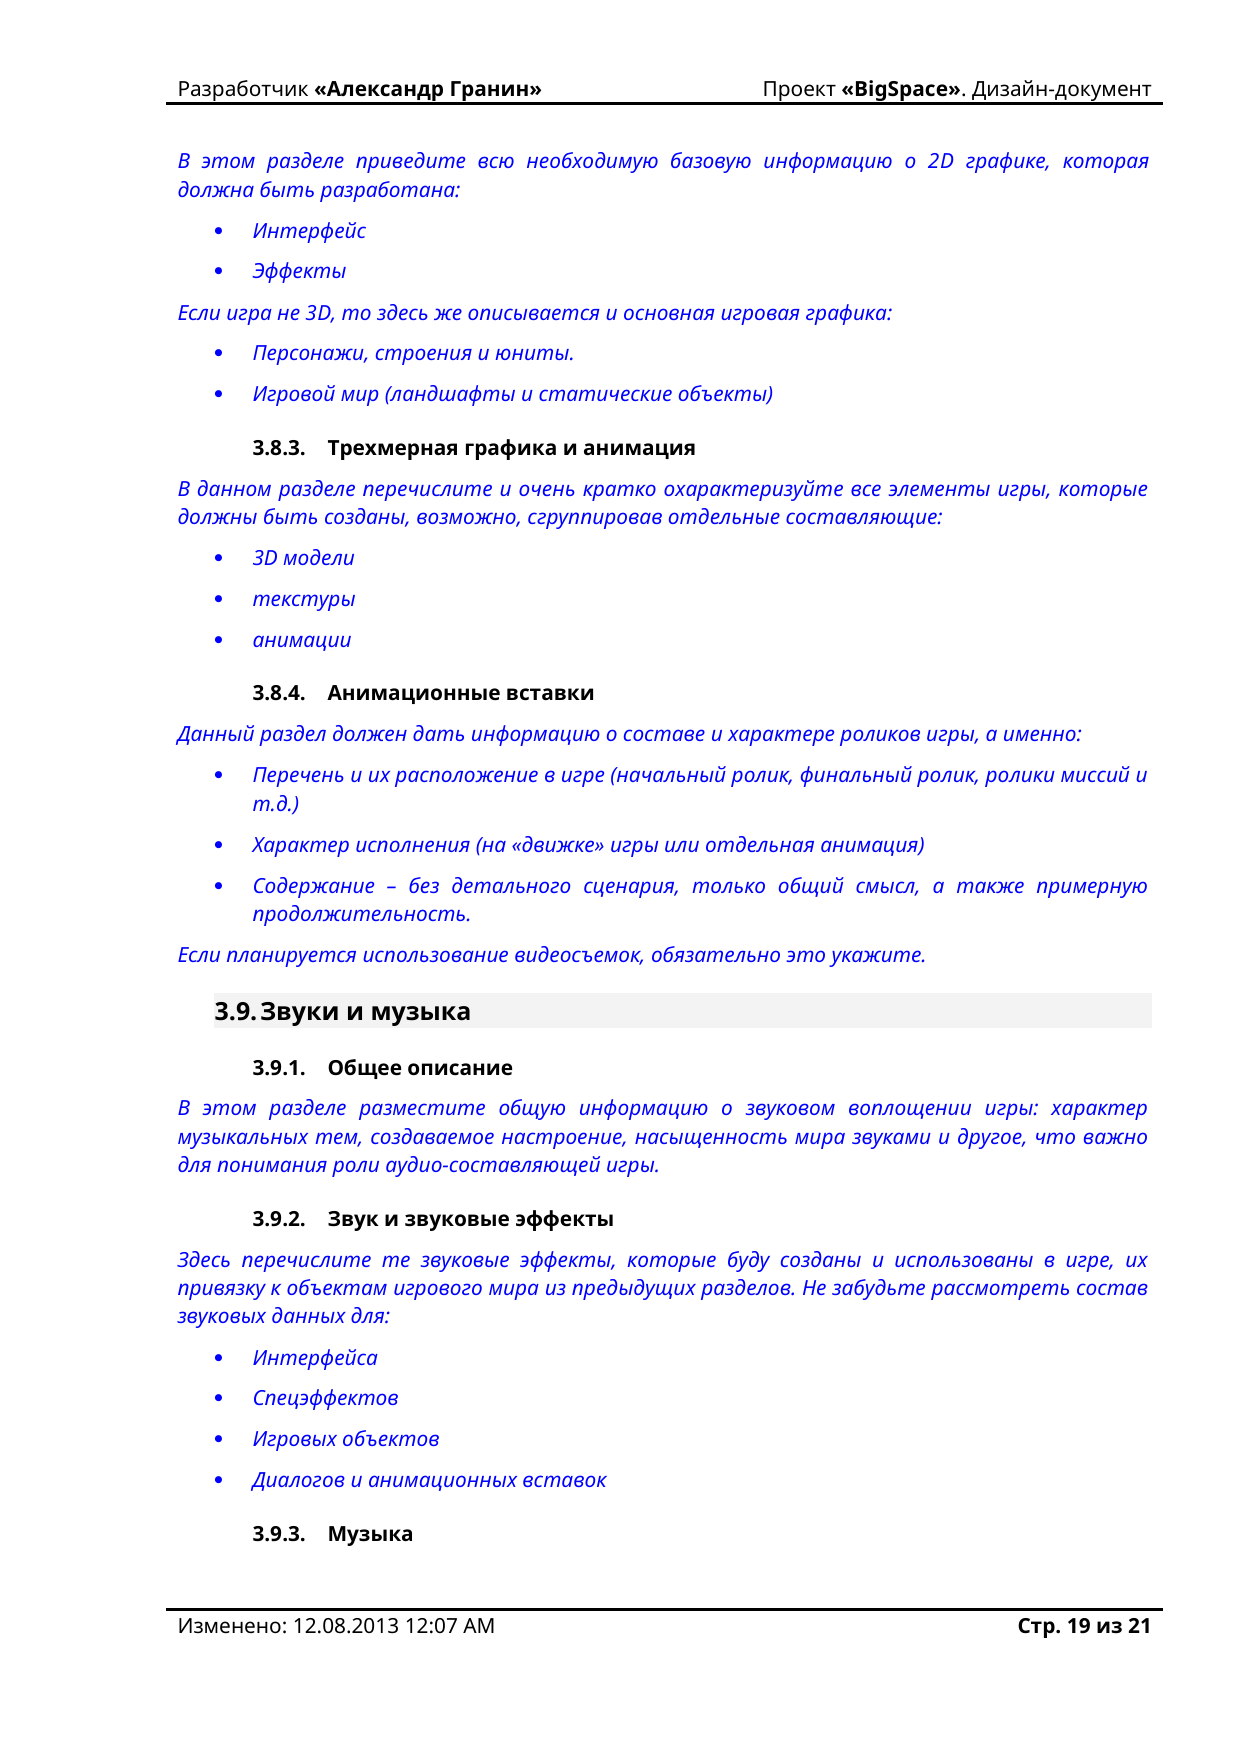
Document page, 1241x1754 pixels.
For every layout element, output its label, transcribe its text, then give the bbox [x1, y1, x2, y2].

list Игровой мир (ландшафты и статические объекты) [215, 379, 1152, 408]
list Интерфейс [215, 216, 1152, 244]
list 3D модели [215, 543, 1152, 572]
list Перечень и их расположение в игре (начальный ролик, финальный ролик, ролики миссий и т.д.) [215, 760, 1152, 817]
subtitle Анимационные вставки [252, 678, 1152, 707]
list Персонажи, строения и юниты. [215, 338, 1152, 367]
text В этом разделе приведите всю необходимую базовую информацию о 2D графике, которая должна быть разработана: [177, 146, 1152, 203]
text Здесь перечислите те звуковые эффекты, которые буду созданы и использованы в игре, их привязку к объектам игрового мира из предыдущих разделов. Не забудьте рассмотреть состав звуковых данных для: [177, 1245, 1152, 1330]
subtitle Звуки и музыка [214, 993, 1152, 1028]
list Содержание – без детального сценария, только общий смысл, а также примерную продолжительность. [215, 871, 1152, 928]
list Эффекты [215, 257, 1152, 285]
subtitle Трехмерная графика и анимация [252, 433, 1152, 461]
list Игровых объектов [215, 1424, 1152, 1453]
list Интерфейса [215, 1343, 1152, 1371]
text Данный раздел должен дать информацию о составе и характере роликов игры, а именно: [177, 719, 1152, 748]
text В данном разделе перечислите и очень кратко охарактеризуйте все элементы игры, которые должны быть созданы, возможно, сгруппировав отдельные составляющие: [177, 474, 1152, 531]
text Если планируется использование видеосъемок, обязательно это укажите. [177, 940, 1152, 968]
list Спецэффектов [215, 1383, 1152, 1412]
list Диалогов и анимационных вставок [215, 1465, 1152, 1494]
subtitle Звук и звуковые эффекты [252, 1204, 1152, 1232]
subtitle Музыка [252, 1519, 1152, 1547]
list Характер исполнения (на «движке» игры или отдельная анимация) [215, 830, 1152, 858]
list текстуры [215, 584, 1152, 613]
list анимации [215, 625, 1152, 653]
subtitle Общее описание [252, 1053, 1152, 1081]
text В этом разделе разместите общую информацию о звуковом воплощении игры: характер музыкальных тем, создаваемое настроение, насыщенность мира звуками и другое, что важно для понимания роли аудио-составляющей игры. [177, 1093, 1152, 1179]
text Если игра не 3D, то здесь же описывается и основная игровая графика: [177, 298, 1152, 326]
